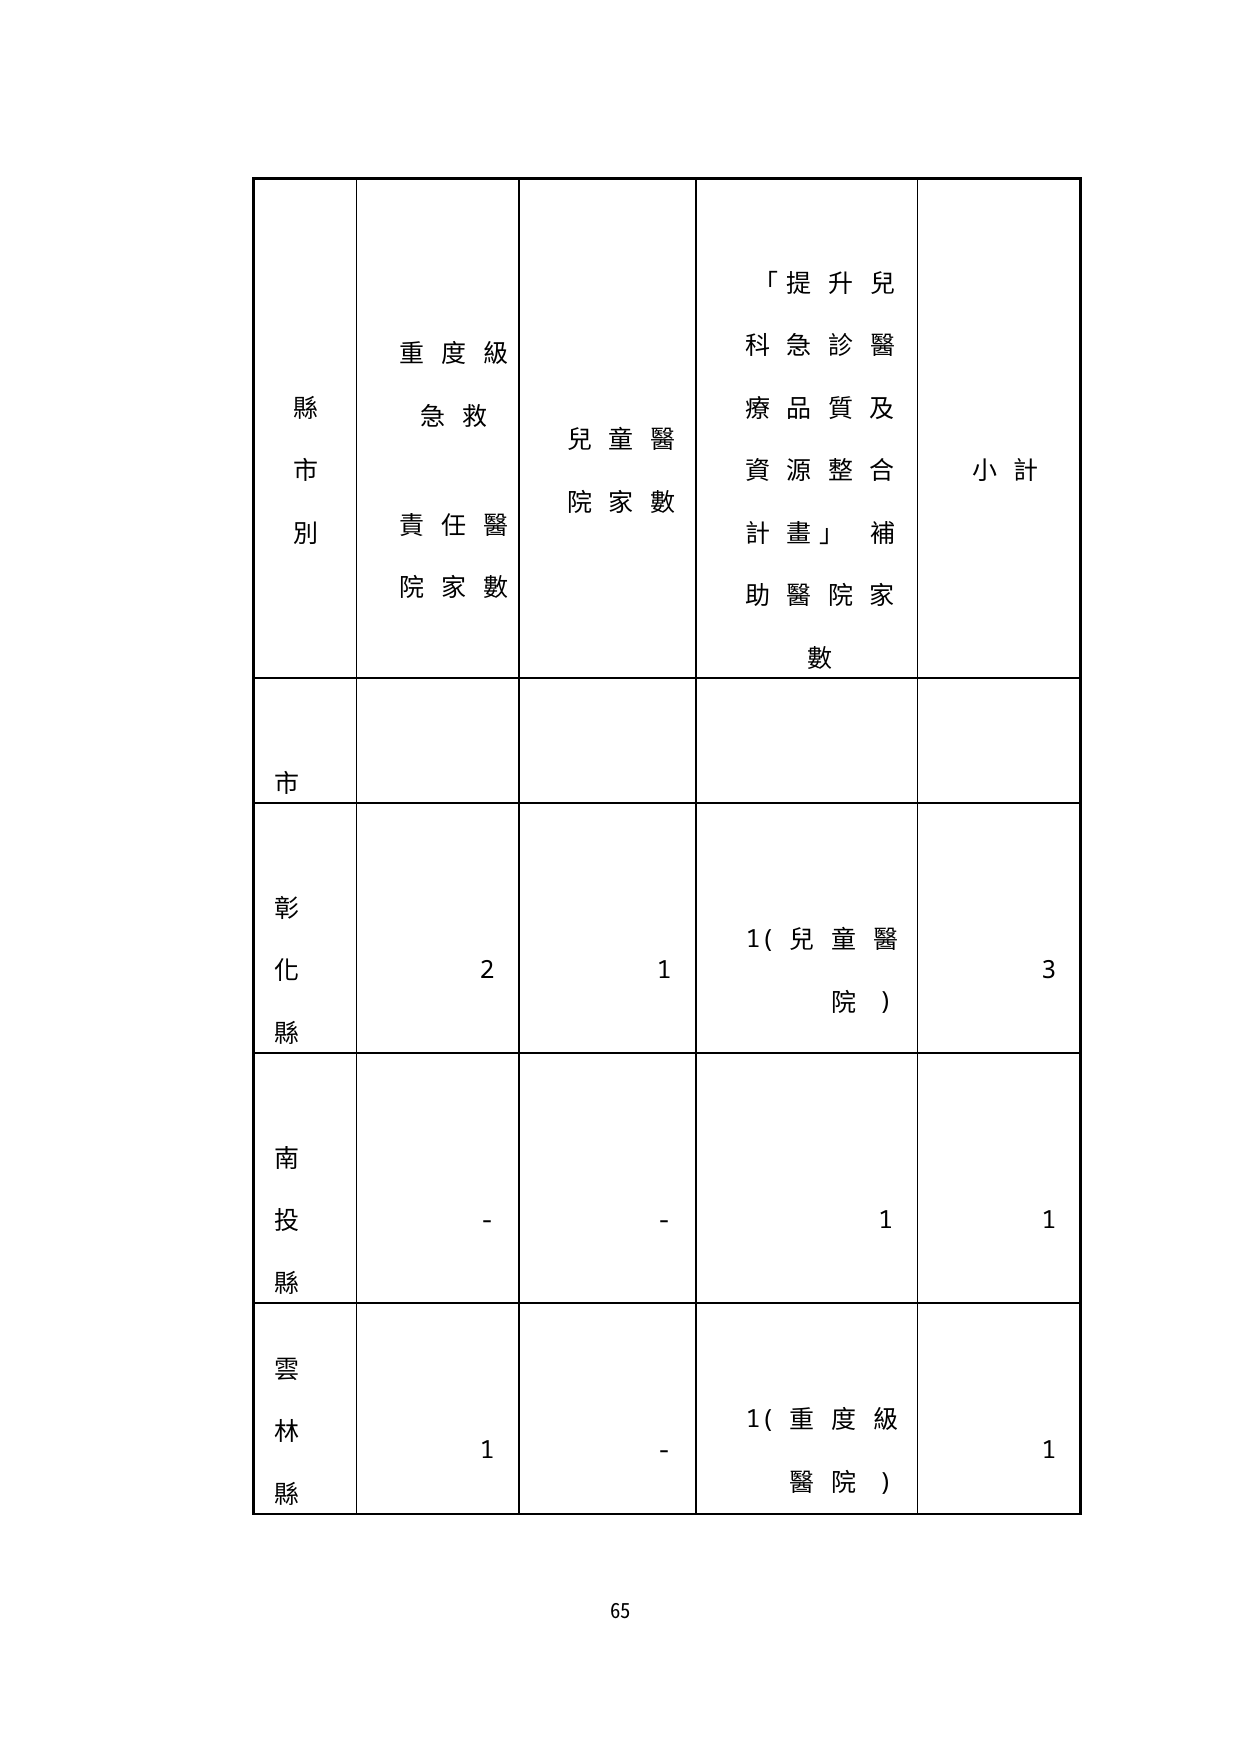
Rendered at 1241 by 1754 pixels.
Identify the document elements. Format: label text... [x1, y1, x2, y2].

table_cell 1 [357, 1304, 518, 1513]
table_cell 1(兒童醫院) [697, 804, 917, 1052]
table_header 兒童醫院家數 [520, 180, 695, 677]
table_header 小計 [918, 180, 1079, 677]
table_header 「提升兒科急診醫療品質及資源整合計畫」補助醫院家數 [697, 180, 917, 677]
table_cell 市 [255, 679, 356, 802]
table_cell 1 [918, 1304, 1079, 1513]
table_cell - [520, 1304, 695, 1513]
table_cell 彰化縣 [255, 804, 356, 1052]
table_cell [918, 679, 1079, 802]
table_cell 1(重度級醫院) [697, 1304, 917, 1513]
table_cell 雲林縣 [255, 1304, 356, 1513]
table_cell [697, 679, 917, 802]
table_header 重度級急救 責任醫院家數 [357, 180, 518, 677]
table_cell - [520, 1054, 695, 1302]
table_cell 3 [918, 804, 1079, 1052]
table_cell 2 [357, 804, 518, 1052]
table_cell 1 [918, 1054, 1079, 1302]
table_header 縣市別 [255, 180, 356, 677]
table_cell [357, 679, 518, 802]
table_cell 南投縣 [255, 1054, 356, 1302]
table_cell [520, 679, 695, 802]
table_cell - [357, 1054, 518, 1302]
table_cell 1 [520, 804, 695, 1052]
table_cell 1 [697, 1054, 917, 1302]
